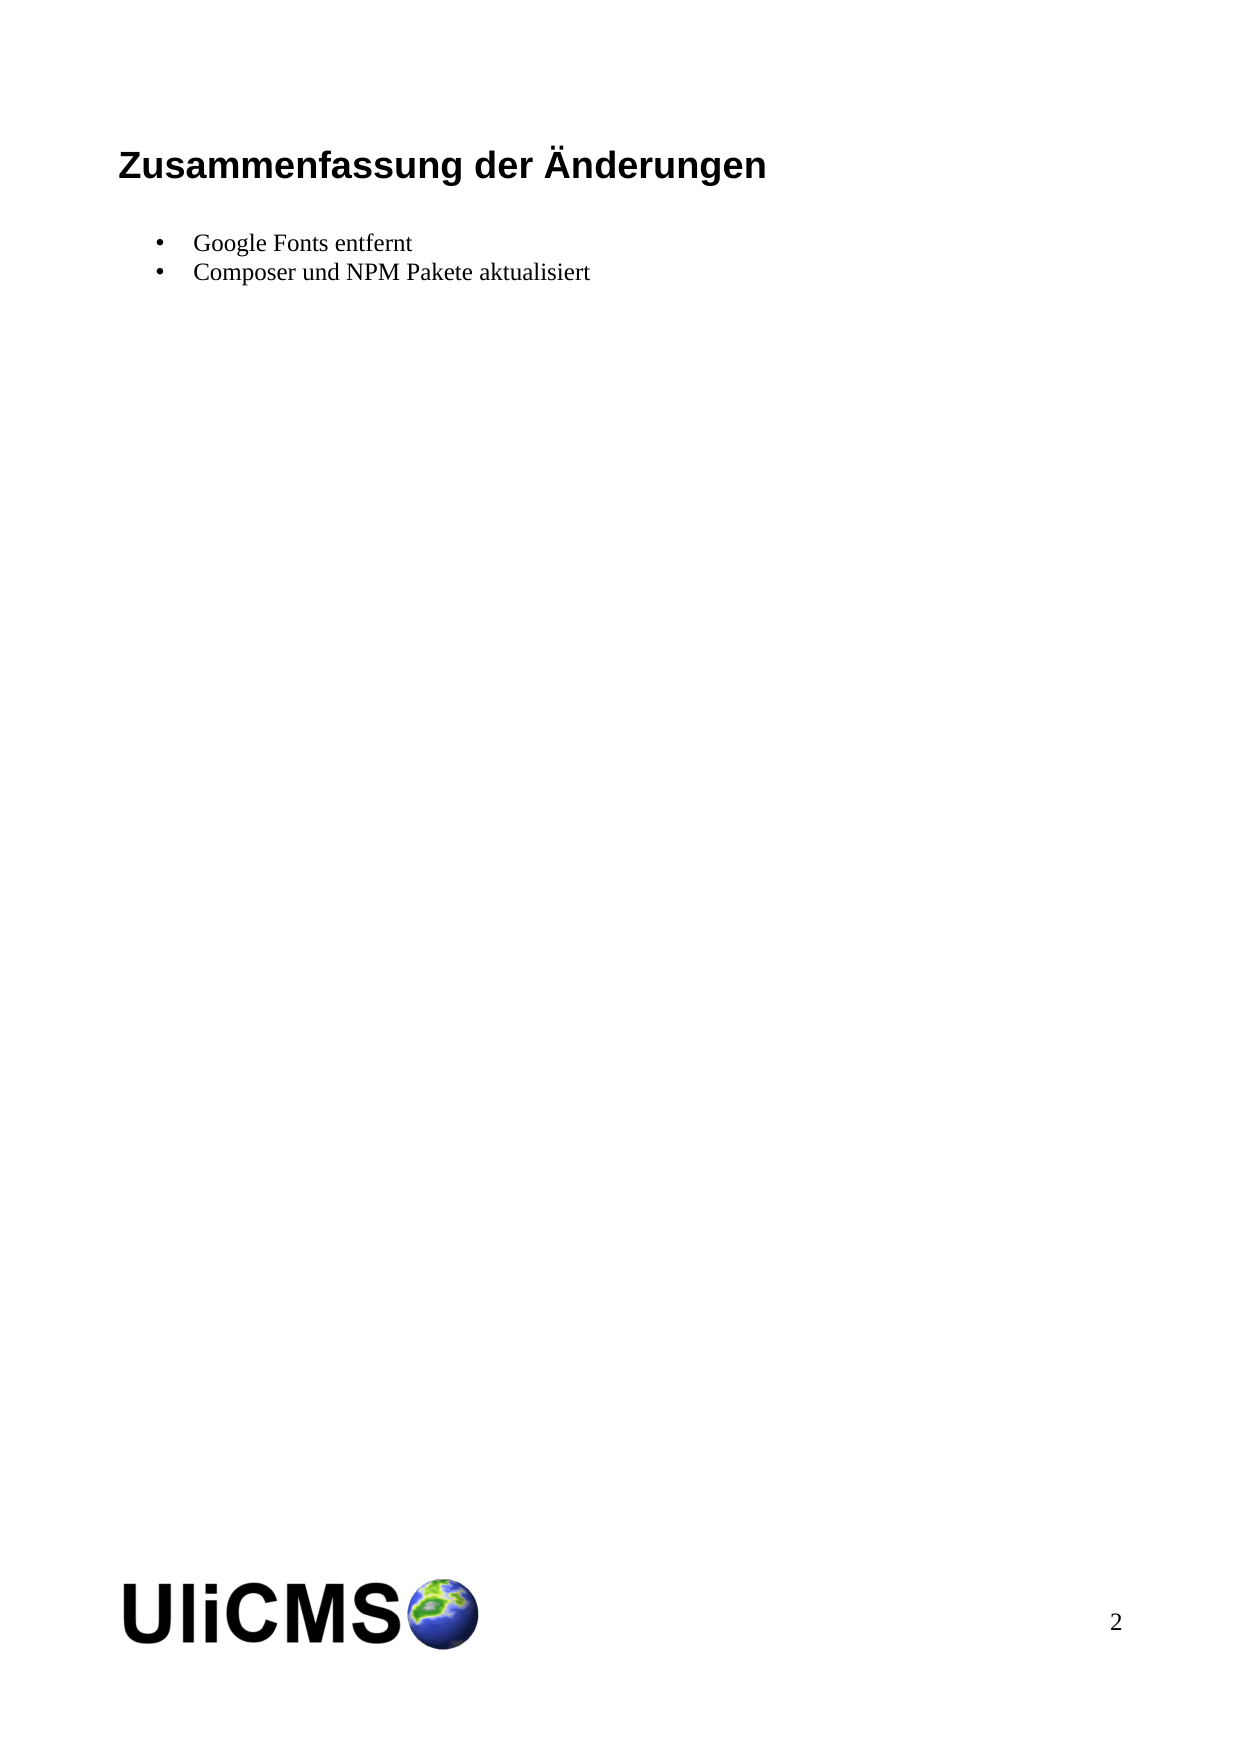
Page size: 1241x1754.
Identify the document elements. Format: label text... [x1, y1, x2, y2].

list Google Fonts entfernt [156, 228, 1122, 257]
list Composer und NPM Pakete aktualisiert [156, 257, 1122, 286]
picture [118, 1578, 479, 1652]
